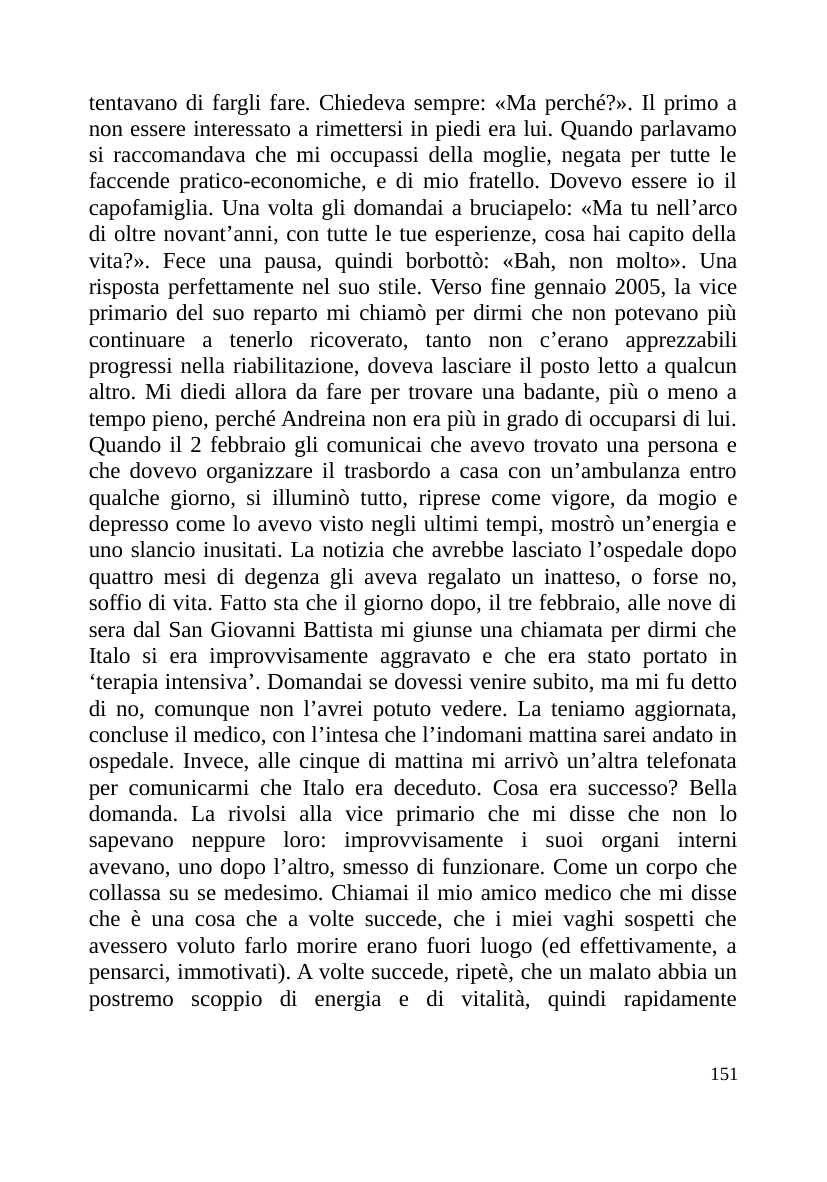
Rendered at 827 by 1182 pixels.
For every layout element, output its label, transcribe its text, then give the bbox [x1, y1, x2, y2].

text tentavano di fargli fare. Chiedeva sempre: «Ma perché?». Il primo a non essere interessato a rimettersi in piedi era lui. Quando parlavamo si raccomandava che mi occupassi della moglie, negata per tutte le faccende pratico-economiche, e di mio fratello. Dovevo essere io il capofamiglia. Una volta gli domandai a bruciapelo: «Ma tu nell’arco di oltre novant’anni, con tutte le tue esperienze, cosa hai capito della vita?». Fece una pausa, quindi borbottò: «Bah, non molto». Una risposta perfettamente nel suo stile. Verso fine gennaio 2005, la vice primario del suo reparto mi chiamò per dirmi che non potevano più continuare a tenerlo ricoverato, tanto non c’erano apprezzabili progressi nella riabilitazione, doveva lasciare il posto letto a qualcun altro. Mi diedi allora da fare per trovare una badante, più o meno a tempo pieno, perché Andreina non era più in grado di occuparsi di lui. Quando il 2 febbraio gli comunicai che avevo trovato una persona e che dovevo organizzare il trasbordo a casa con un’ambulanza entro qualche giorno, si illuminò tutto, riprese come vigore, da mogio e depresso come lo avevo visto negli ultimi tempi, mostrò un’energia e uno slancio inusitati. La notizia che avrebbe lasciato l’ospedale dopo quattro mesi di degenza gli aveva regalato un inatteso, o forse no, soffio di vita. Fatto sta che il giorno dopo, il tre febbraio, alle nove di sera dal San Giovanni Battista mi giunse una chiamata per dirmi che Italo si era improvvisamente aggravato e che era stato portato in ‘terapia intensiva’. Domandai se dovessi venire subito, ma mi fu detto di no, comunque non l’avrei potuto vedere. La teniamo aggiornata, concluse il medico, con l’intesa che l’indomani mattina sarei andato in ospedale. Invece, alle cinque di mattina mi arrivò un’altra telefonata per comunicarmi che Italo era deceduto. Cosa era successo? Bella domanda. La rivolsi alla vice primario che mi disse che non lo sapevano neppure loro: improvvisamente i suoi organi interni avevano, uno dopo l’altro, smesso di funzionare. Come un corpo che collassa su se medesimo. Chiamai il mio amico medico che mi disse che è una cosa che a volte succede, che i miei vaghi sospetti che avessero voluto farlo morire erano fuori luogo (ed effettivamente, a pensarci, immotivati). A volte succede, ripetè, che un malato abbia un postremo scoppio di energia e di vitalità, quindi rapidamente [88, 88, 738, 1011]
